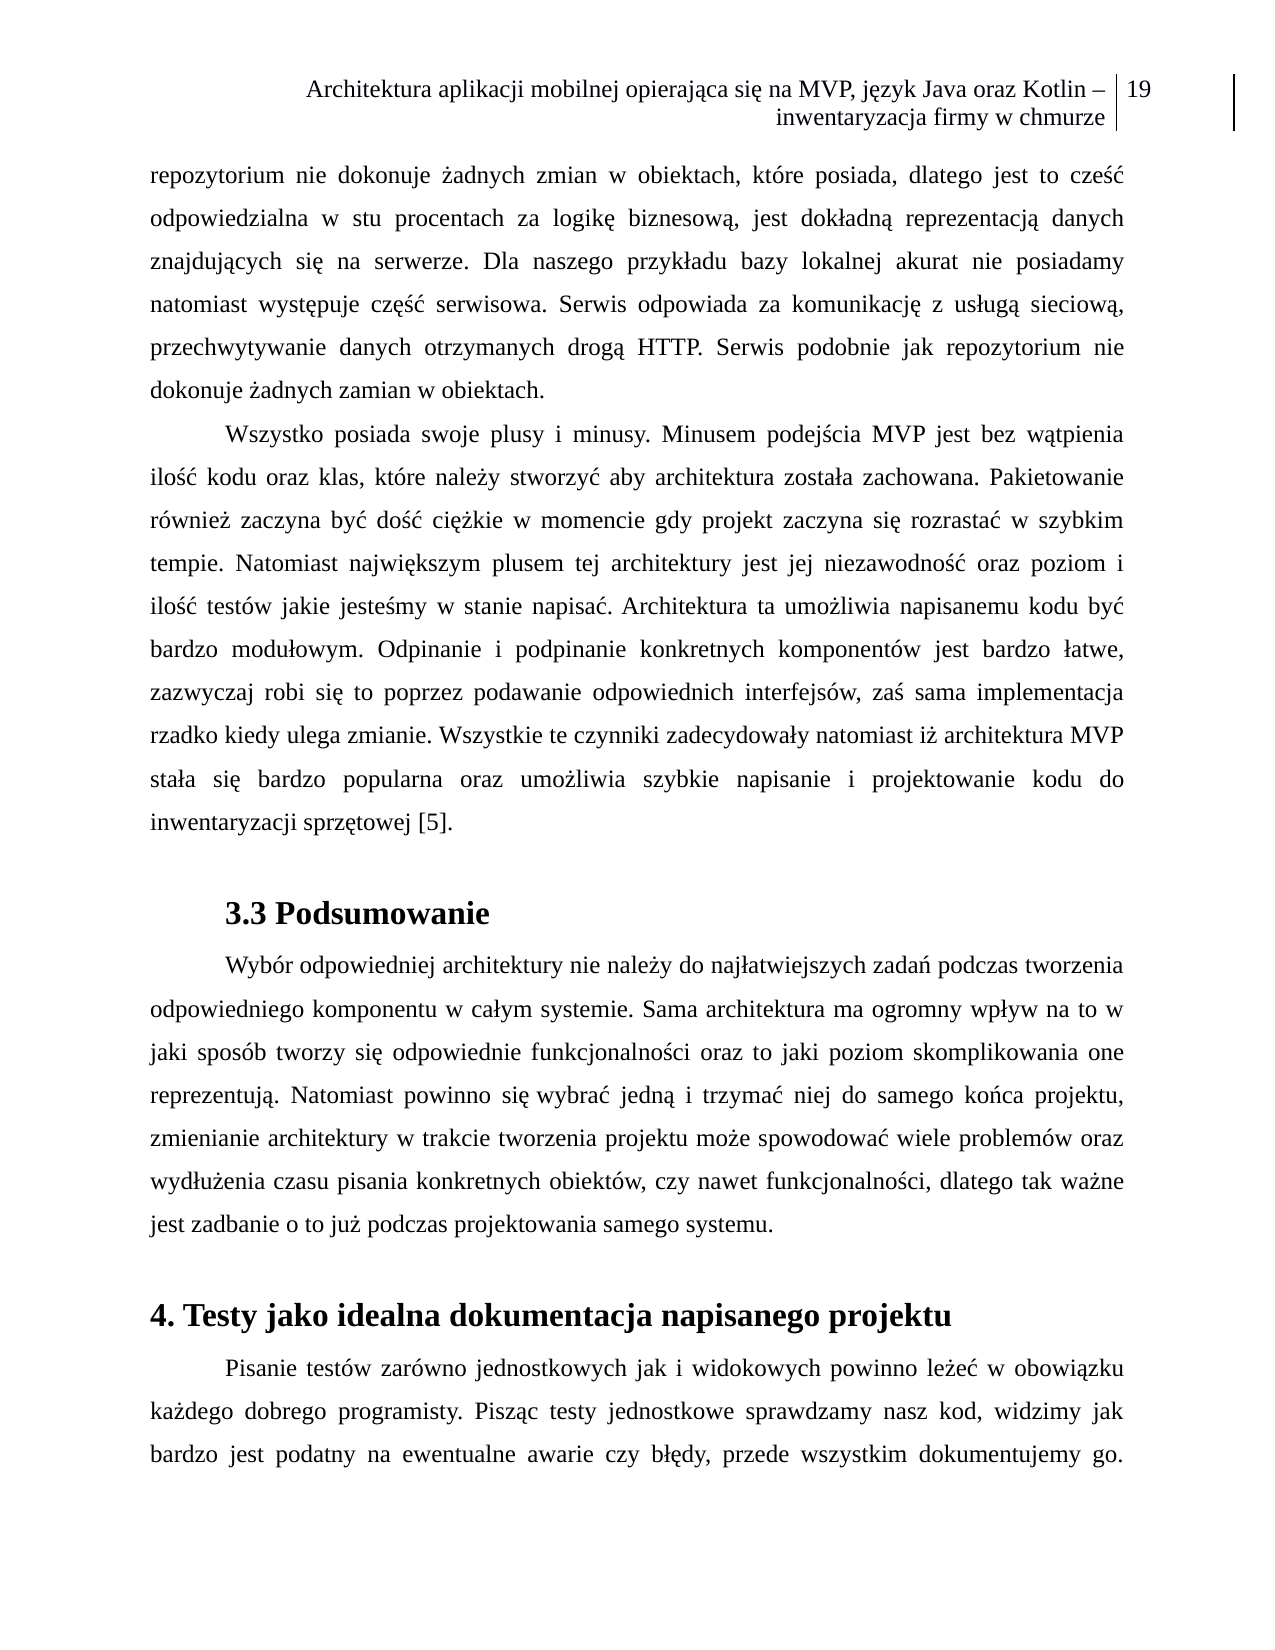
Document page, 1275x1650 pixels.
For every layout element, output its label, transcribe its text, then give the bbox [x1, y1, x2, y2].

text 4. Testy jako idealna dokumentacja napisanego projektu [150, 1296, 1125, 1334]
text repozytorium nie dokonuje żadnych zmian w obiektach, które posiada, dlatego jest to cześć odpowiedzialna w stu procentach za logikę biznesową, jest dokładną reprezentacją danych znajdujących się na serwerze. Dla naszego przykładu bazy lokalnej akurat nie posiadamy natomiast występuje część serwisowa. Serwis odpowiada za komunikację z usługą sieciową, przechwytywanie danych otrzymanych drogą HTTP. Serwis podobnie jak repozytorium nie dokonuje żadnych zamian w obiektach. [150, 160, 1125, 404]
text Wybór odpowiedniej architektury nie należy do najłatwiejszych zadań podczas tworzenia odpowiedniego komponentu w całym systemie. Sama architektura ma ogromny wpływ na to w jaki sposób tworzy się odpowiednie funkcjonalności oraz to jaki poziom skomplikowania one reprezentują. Natomiast powinno się wybrać jedną i trzymać niej do samego końca projektu, zmienianie architektury w trakcie tworzenia projektu może spowodować wiele problemów oraz wydłużenia czasu pisania konkretnych obiektów, czy nawet funkcjonalności, dlatego tak ważne jest zadbanie o to już podczas projektowania samego systemu. [150, 951, 1125, 1238]
text 3.3 Podsumowanie [150, 893, 1125, 931]
text Pisanie testów zarówno jednostkowych jak i widokowych powinno leżeć w obowiązku każdego dobrego programisty. Pisząc testy jednostkowe sprawdzamy nasz kod, widzimy jak bardzo jest podatny na ewentualne awarie czy błędy, przede wszystkim dokumentujemy go. [150, 1353, 1125, 1468]
text Wszystko posiada swoje plusy i minusy. Minusem podejścia MVP jest bez wątpienia ilość kodu oraz klas, które należy stworzyć aby architektura została zachowana. Pakietowanie również zaczyna być dość ciężkie w momencie gdy projekt zaczyna się rozrastać w szybkim tempie. Natomiast największym plusem tej architektury jest jej niezawodność oraz poziom i ilość testów jakie jesteśmy w stanie napisać. Architektura ta umożliwia napisanemu kodu być bardzo modułowym. Odpinanie i podpinanie konkretnych komponentów jest bardzo łatwe, zazwyczaj robi się to poprzez podawanie odpowiednich interfejsów, zaś sama implementacja rzadko kiedy ulega zmianie. Wszystkie te czynniki zadecydowały natomiast iż architektura MVP stała się bardzo popularna oraz umożliwia szybkie napisanie i projektowanie kodu do inwentaryzacji sprzętowej [5]. [150, 419, 1125, 836]
